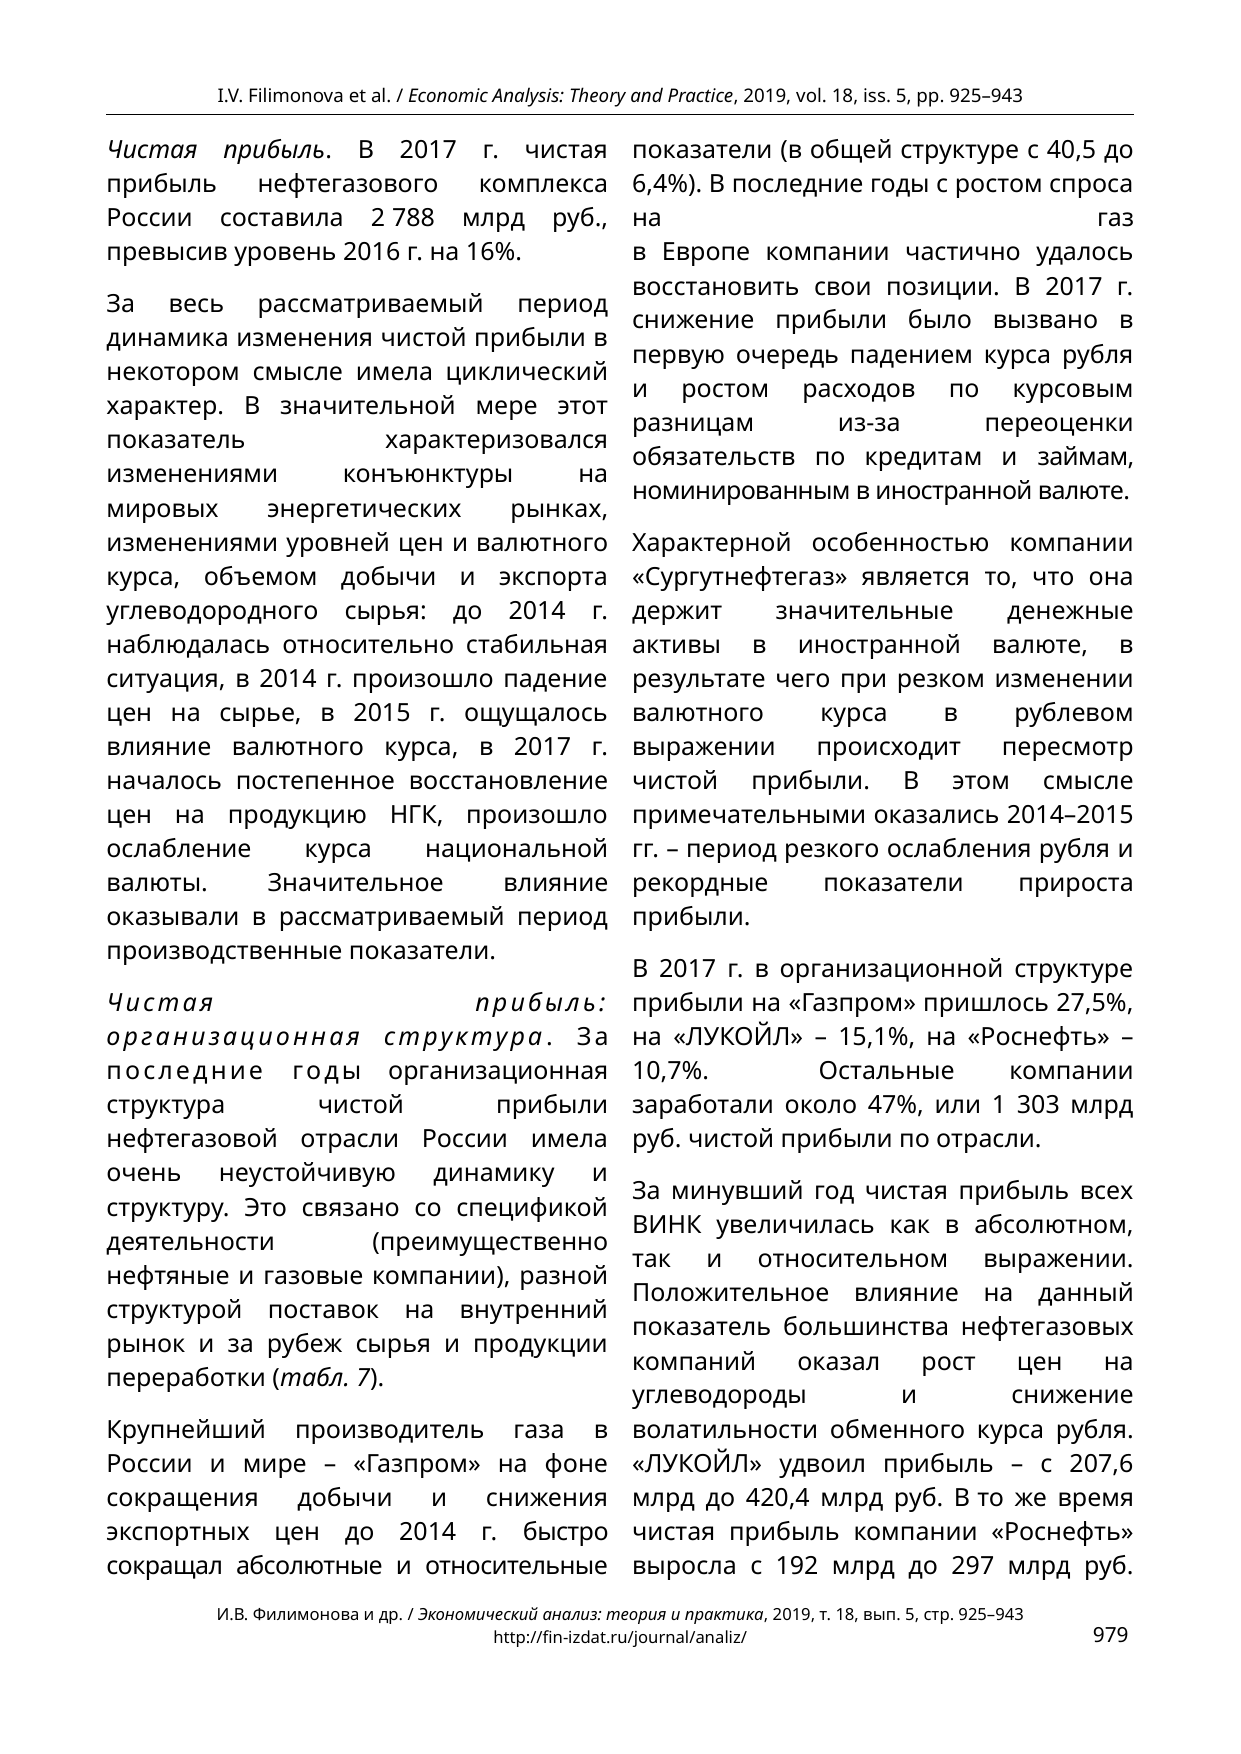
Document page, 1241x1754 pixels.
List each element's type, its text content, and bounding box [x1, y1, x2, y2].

text В 2017 г. в организационной структуре прибыли на «Газпром» пришлось 27,5%, на «ЛУКОЙЛ» – 15,1%, на «Роснефть» – 10,7%. Остальные компании заработали около 47%, или 1 303 млрд руб. чистой прибыли по отрасли. [632, 951, 1134, 1155]
text Чистая прибыль. В 2017 г. чистая прибыль нефтегазового комплекса России составила 2 788 млрд руб., превысив уровень 2016 г. на 16%. [106, 132, 608, 268]
text показатели (в общей структуре с 40,5 до 6,4%). В последние годы с ростом спроса на газ в Европе компании частично удалось восстановить свои позиции. В 2017 г. снижение прибыли было вызвано в первую очередь падением курса рубля и ростом расходов по курсовым разницам из-за переоценки обязательств по кредитам и займам, номинированным в иностранной валюте. [632, 132, 1134, 507]
text Чистая прибыль: организационная структура. За последние годы организационная структура чистой прибыли нефтегазовой отрасли России имела очень неустойчивую динамику и структуру. Это связано со спецификой деятельности (преимущественно нефтяные и газовые компании), разной структурой поставок на внутренний рынок и за рубеж сырья и продукции переработки (табл. 7). [106, 985, 608, 1393]
text За весь рассматриваемый период динамика изменения чистой прибыли в некотором смысле имела циклический характер. В значительной мере этот показатель характеризовался изменениями конъюнктуры на мировых энергетических рынках, изменениями уровней цен и валютного курса, объемом добычи и экспорта углеводородного сырья: до 2014 г. наблюдалась относительно стабильная ситуация, в 2014 г. произошло падение цен на сырье, в 2015 г. ощущалось влияние валютного курса, в 2017 г. началось постепенное восстановление цен на продукцию НГК, произошло ослабление курса национальной валюты. Значительное влияние оказывали в рассматриваемый период производственные показатели. [106, 286, 608, 967]
text Характерной особенностью компании «Сургутнефтегаз» является то, что она держит значительные денежные активы в иностранной валюте, в результате чего при резком изменении валютного курса в рублевом выражении происходит пересмотр чистой прибыли. В этом смысле примечательными оказались 2014–2015 гг. – период резкого ослабления рубля и рекордные показатели прироста прибыли. [632, 524, 1134, 933]
text Крупнейший производитель газа в России и мире – «Газпром» на фоне сокращения добычи и снижения экспортных цен до 2014 г. быстро сокращал абсолютные и относительные [106, 1411, 608, 1582]
text За минувший год чистая прибыль всех ВИНК увеличилась как в абсолютном, так и относительном выражении. Положительное влияние на данный показатель большинства нефтегазовых компаний оказал рост цен на углеводороды и снижение волатильности обменного курса рубля. «ЛУКОЙЛ» удвоил прибыль – с 207,6 млрд до 420,4 млрд руб. В то же время чистая прибыль компании «Роснефть» выросла с 192 млрд до 297 млрд руб. [632, 1173, 1134, 1582]
